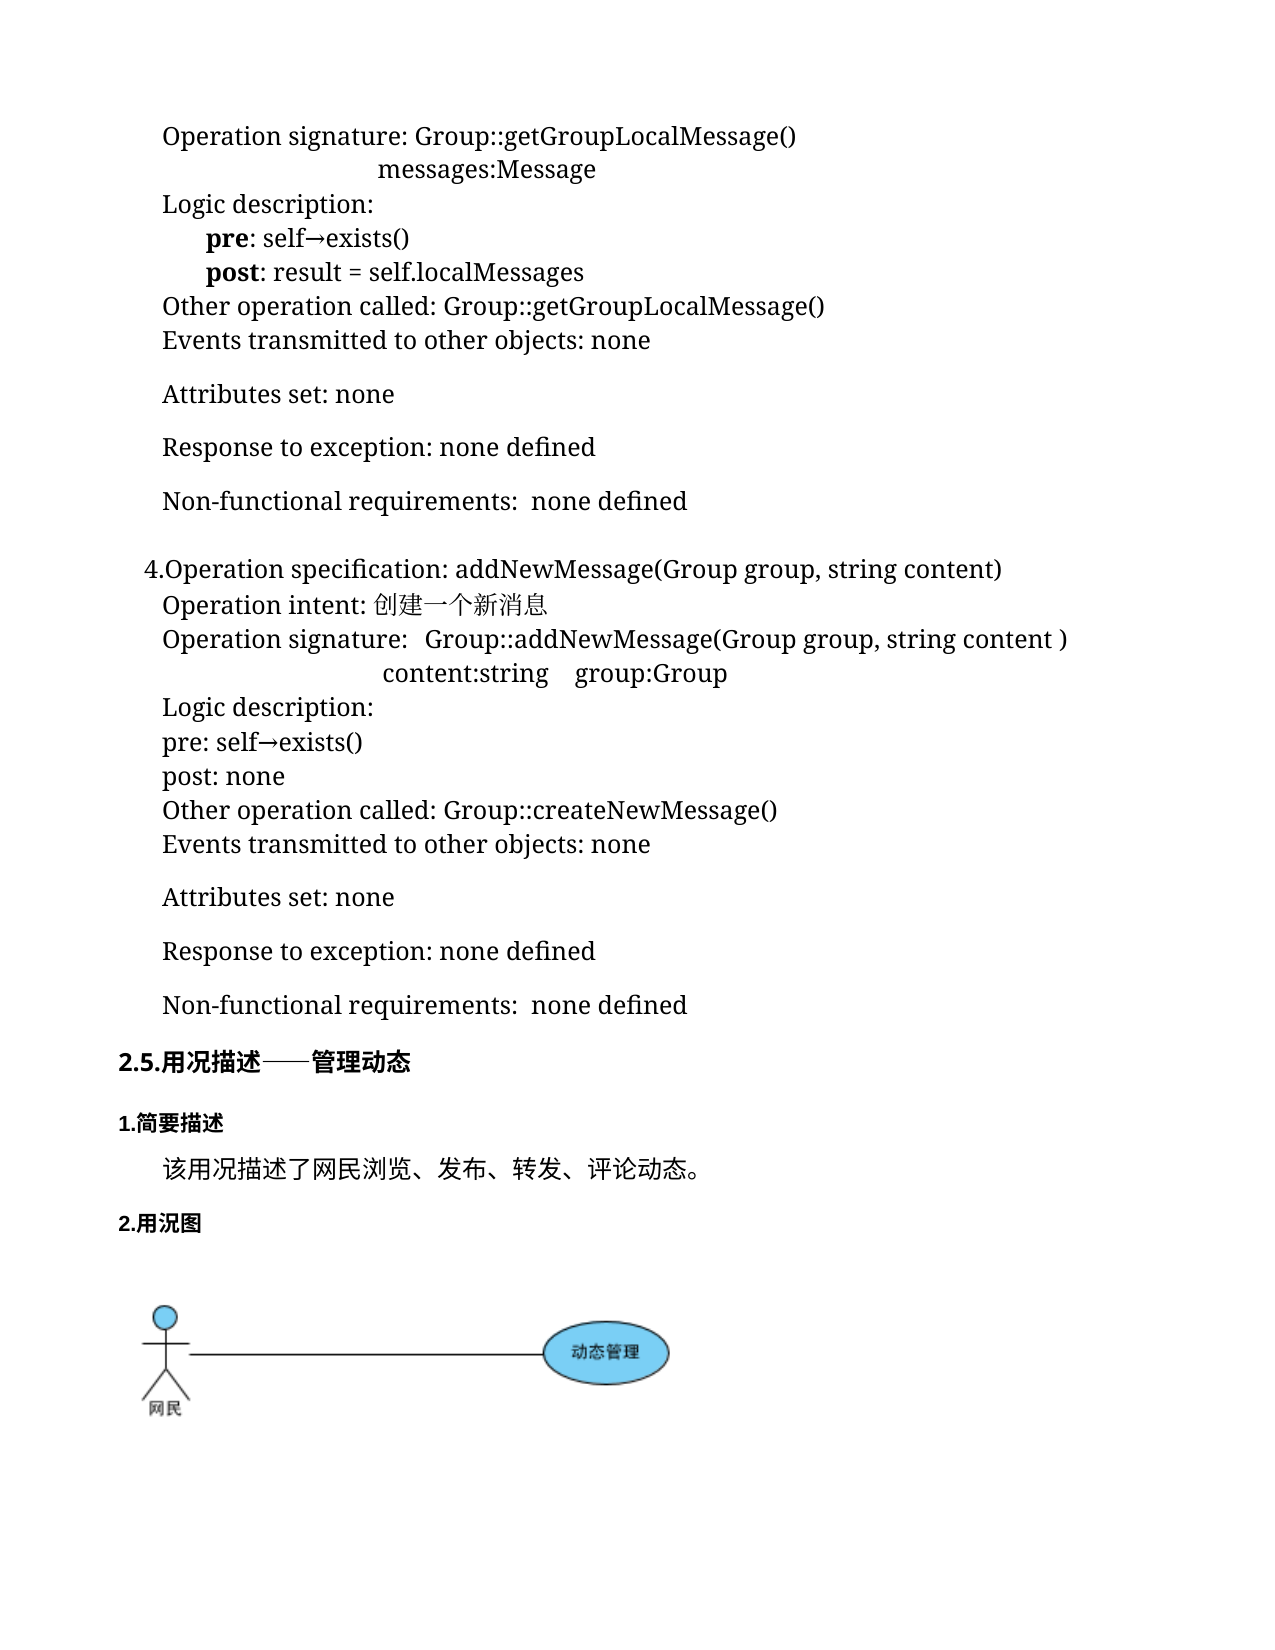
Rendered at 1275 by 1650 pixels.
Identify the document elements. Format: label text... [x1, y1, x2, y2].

text Logic description: [118, 186, 1157, 220]
text pre: self→exists() [118, 724, 1157, 758]
text messages:Message [118, 152, 1157, 186]
subtitle 2.用況图 [118, 1206, 1157, 1238]
text Attributes set: none [118, 880, 1157, 914]
text 4.Operation specification: addNewMessage(Group group, string content) [118, 552, 1157, 586]
text post: result = self.localMessages [118, 254, 1157, 288]
text Non-functional requirements: none defined [118, 484, 1157, 518]
text pre: self→exists() [118, 220, 1157, 254]
text Logic description: [118, 690, 1157, 724]
text Events transmitted to other objects: none [118, 826, 1157, 860]
text Attributes set: none [118, 376, 1157, 410]
text Operation intent: 创建一个新消息 [118, 586, 1157, 622]
text Other operation called: Group::getGroupLocalMessage() [118, 288, 1157, 322]
text content:string group:Group [118, 656, 1157, 690]
picture [131, 1260, 684, 1442]
text Operation signature: Group::getGroupLocalMessage() [118, 118, 1157, 152]
subtitle 1.简要描述 [118, 1106, 1157, 1137]
text Other operation called: Group::createNewMessage() [118, 792, 1157, 826]
text Operation signature: Group::addNewMessage(Group group, string content ) [118, 622, 1157, 656]
text post: none [118, 758, 1157, 792]
subtitle 2.5.用况描述——管理动态 [118, 1042, 1157, 1079]
text Response to exception: none defined [118, 934, 1157, 968]
text Events transmitted to other objects: none [118, 322, 1157, 357]
text Non-functional requirements: none defined [118, 988, 1157, 1022]
text 该用况描述了网民浏览、发布、转发、评论动态。 [118, 1150, 1157, 1186]
text Response to exception: none defined [118, 430, 1157, 464]
